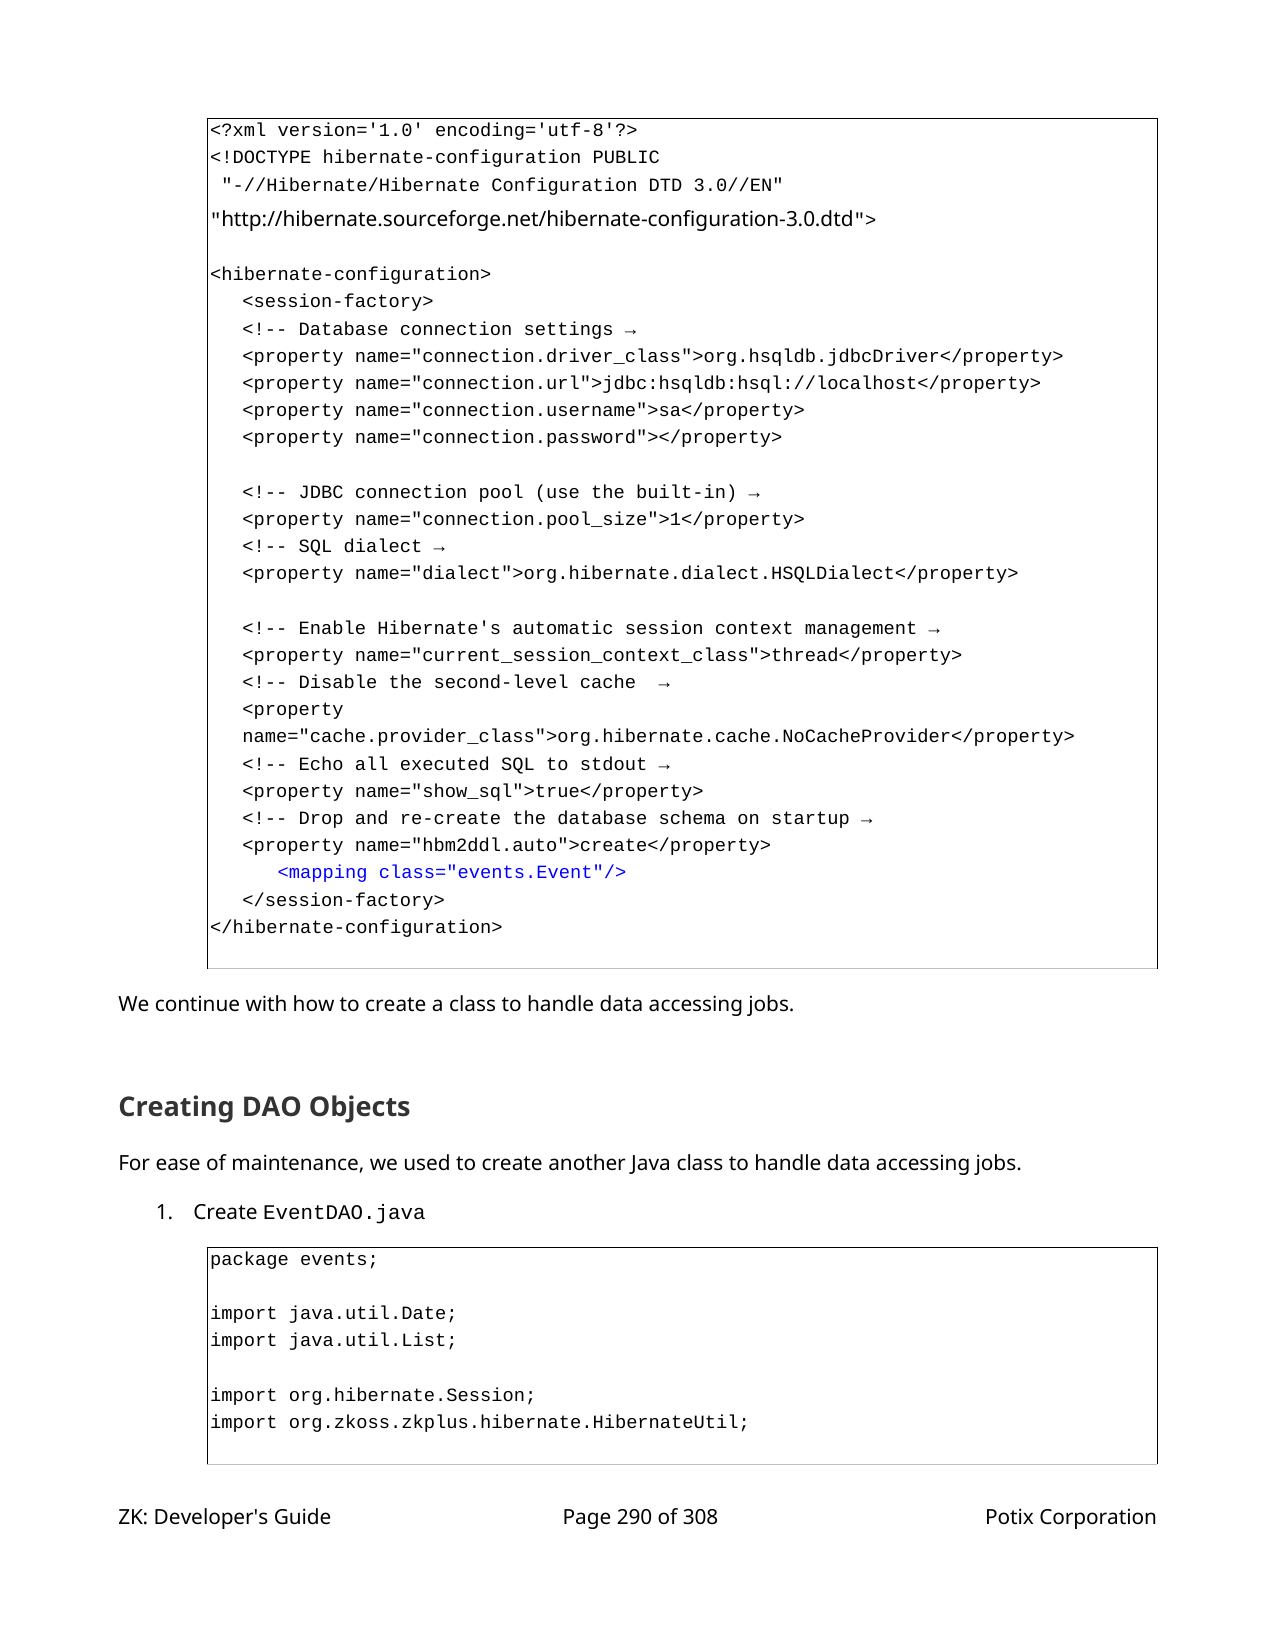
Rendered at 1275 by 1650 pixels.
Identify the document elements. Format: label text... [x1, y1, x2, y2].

text <!-- Enable Hibernate's automatic session context management → [208, 616, 1157, 640]
text <!-- Drop and re-create the database schema on startup → [208, 806, 1157, 830]
text </hibernate-configuration> [208, 914, 1157, 968]
text We continue with how to create a class to handle data accessing jobs. [118, 989, 1157, 1017]
text import org.hibernate.Session; [208, 1382, 1157, 1407]
text <!DOCTYPE hibernate-configuration PUBLIC [208, 145, 1157, 169]
subtitle Creating DAO Objects [118, 1088, 1157, 1125]
text <!-- SQL dialect → [208, 534, 1157, 558]
text <property name="show_sql">true</property> [208, 779, 1157, 803]
list Create EventDAO.java [156, 1197, 1157, 1226]
text For ease of maintenance, we used to create another Java class to handle data accessing jobs. [118, 1148, 1157, 1177]
text <!-- Database connection settings → [208, 316, 1157, 341]
text import org.zkoss.zkplus.hibernate.HibernateUtil; [208, 1410, 1157, 1434]
text <mapping class="events.Event"/> [208, 860, 1157, 884]
text <?xml version='1.0' encoding='utf-8'?> [208, 119, 1157, 142]
text <session-factory> [208, 289, 1157, 313]
text <property name="current_session_context_class">thread</property> [208, 643, 1157, 667]
text import java.util.Date; [208, 1301, 1157, 1325]
text import java.util.List; [208, 1328, 1157, 1352]
text <!-- Echo all executed SQL to stdout → [208, 751, 1157, 776]
text <property name="connection.password"></property> [208, 425, 1157, 449]
text name="cache.provider_class">org.hibernate.cache.NoCacheProvider</property> [208, 724, 1157, 748]
text <property name="connection.username">sa</property> [208, 398, 1157, 422]
text </session-factory> [208, 887, 1157, 912]
text <property name="connection.driver_class">org.hsqldb.jdbcDriver</property> [208, 344, 1157, 368]
text "-//Hibernate/Hibernate Configuration DTD 3.0//EN" "http://hibernate.sourceforge.net/hibernate-configuration-3.0.dtd"> [208, 172, 1157, 232]
text <property [208, 697, 1157, 721]
text package events; [208, 1248, 1157, 1271]
text <property name="connection.url">jdbc:hsqldb:hsql://localhost</property> [208, 371, 1157, 395]
text <property name="connection.pool_size">1</property> [208, 507, 1157, 531]
text <!-- Disable the second-level cache → [208, 670, 1157, 694]
text <property name="hbm2ddl.auto">create</property> [208, 833, 1157, 857]
text <!-- JDBC connection pool (use the built-in) → [208, 479, 1157, 504]
text <hibernate-configuration> [208, 262, 1157, 286]
text <property name="dialect">org.hibernate.dialect.HSQLDialect</property> [208, 561, 1157, 585]
